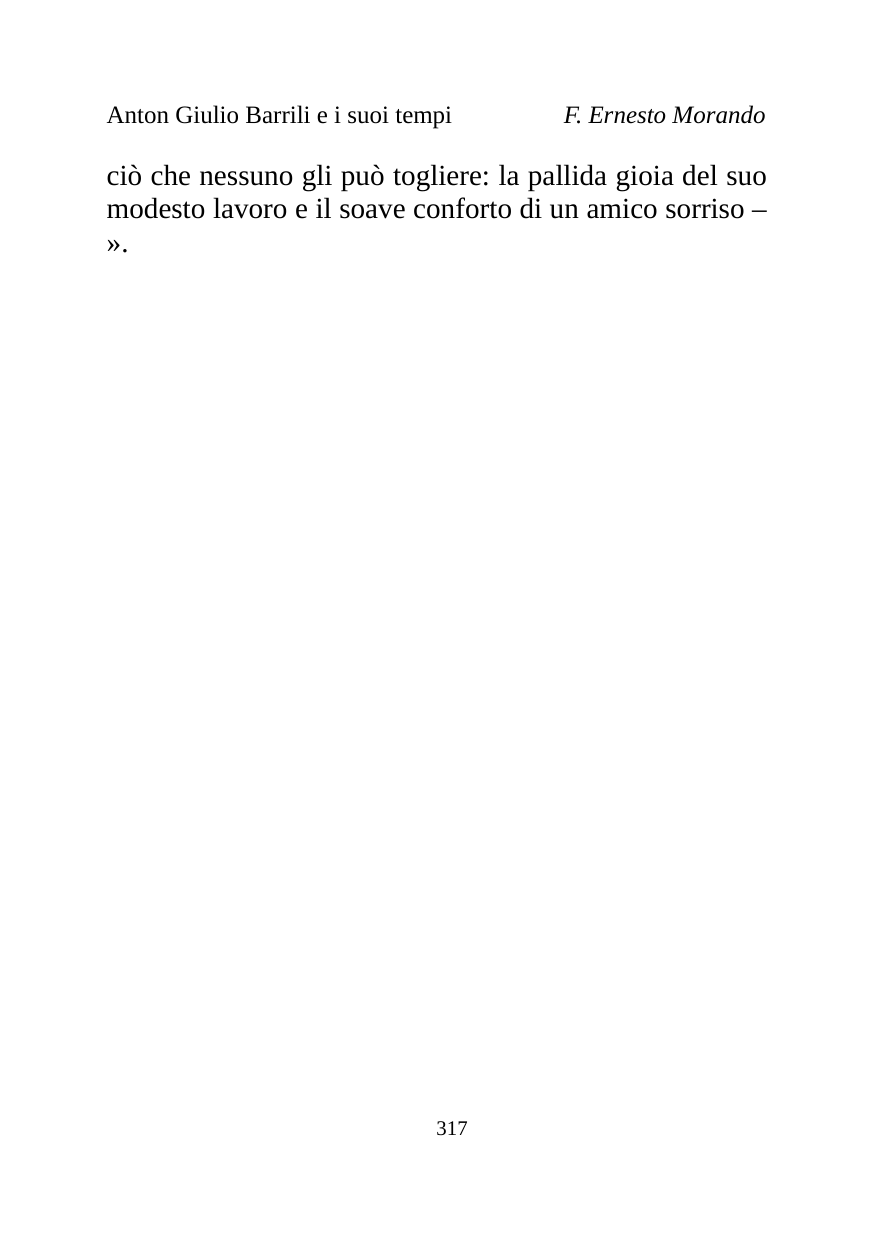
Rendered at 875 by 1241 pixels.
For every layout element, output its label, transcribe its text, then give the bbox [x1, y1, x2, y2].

text ciò che nessuno gli può togliere: la pallida gioia del suo modesto lavoro e il soave conforto di un amico sorriso – ». [106, 158, 768, 258]
